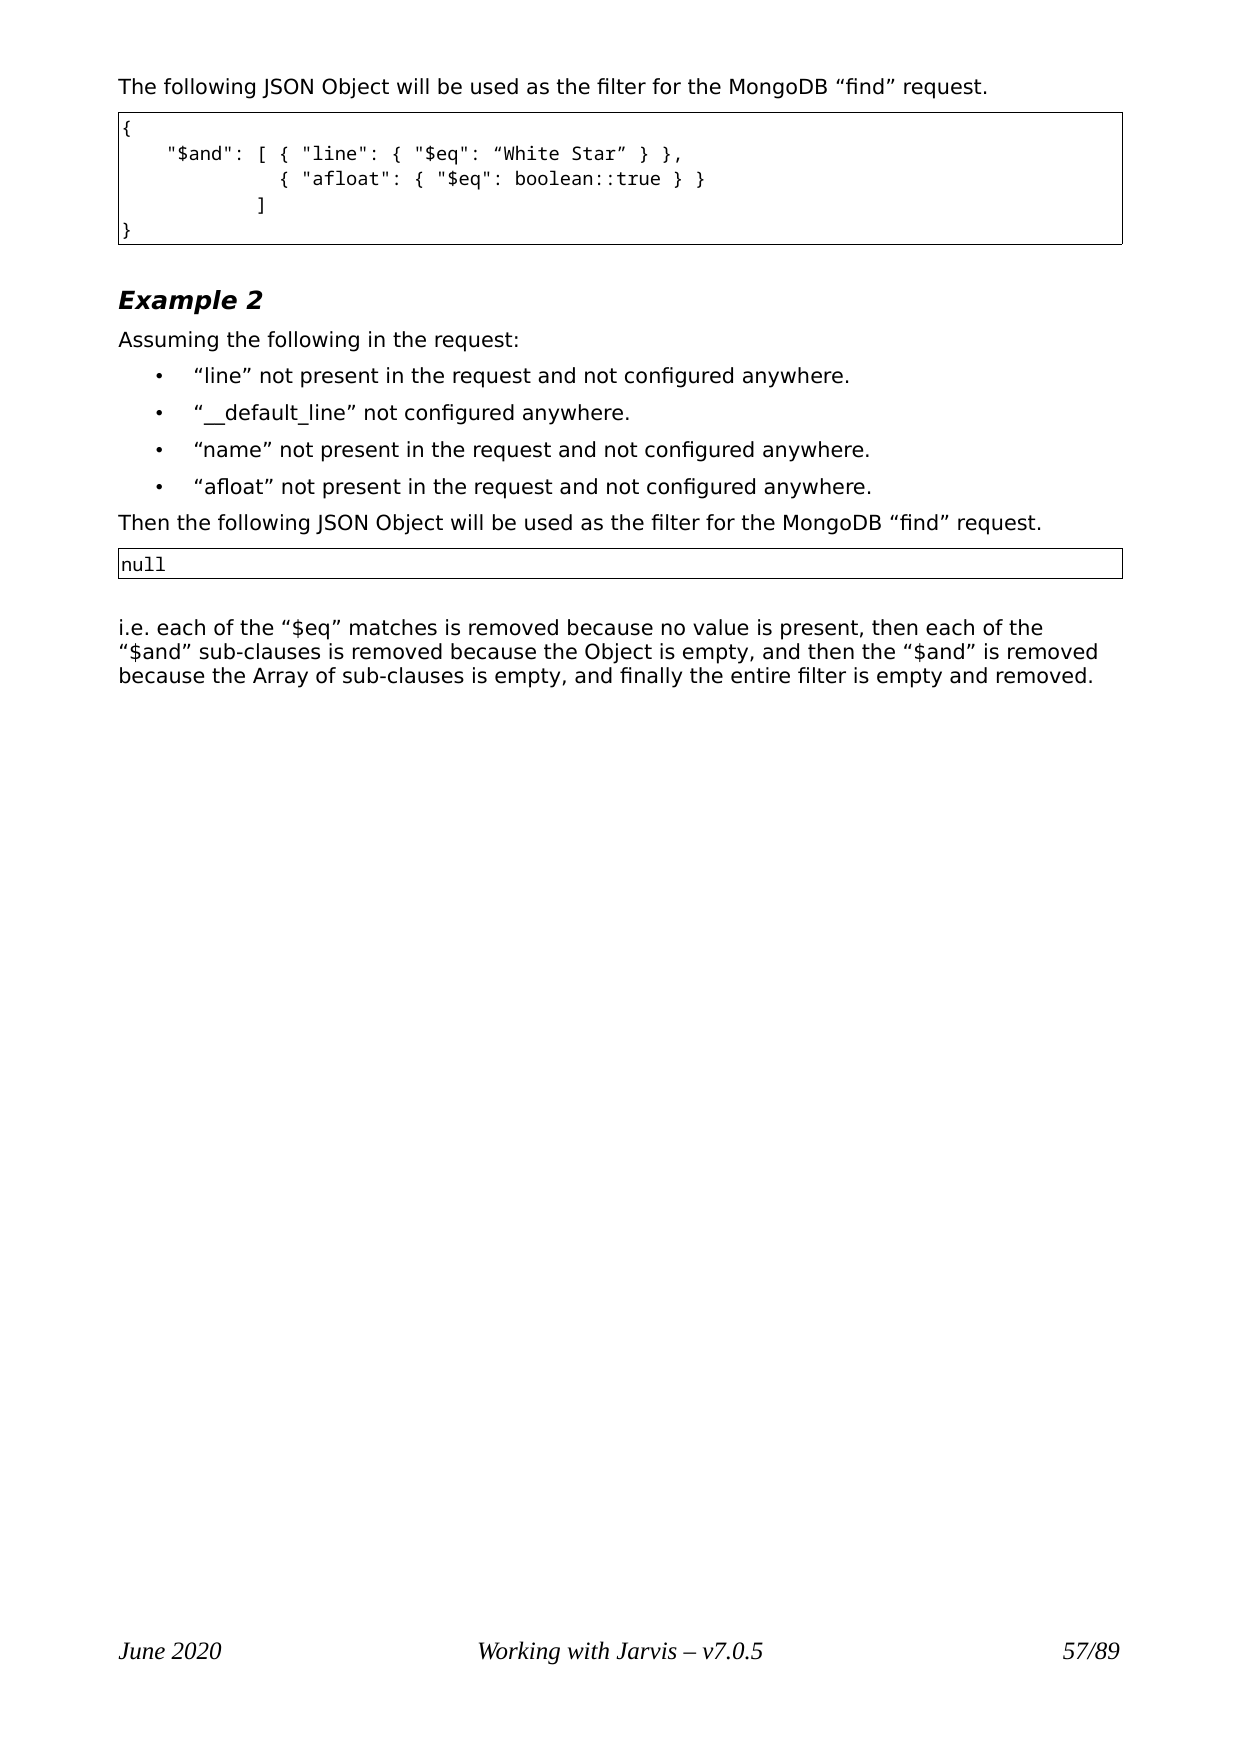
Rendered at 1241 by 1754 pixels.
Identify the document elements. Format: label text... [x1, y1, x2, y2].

list “afloat” not present in the request and not configured anywhere. [156, 475, 1122, 499]
text { "$and": [ { "line": { "$eq": “White Star” } }, [119, 113, 1122, 163]
list “line” not present in the request and not configured anywhere. [156, 364, 1122, 389]
text ] } [119, 188, 1122, 244]
text The following JSON Object will be used as the filter for the MongoDB “find” request. [118, 75, 1122, 99]
text Then the following JSON Object will be used as the filter for the MongoDB “find” request. [118, 511, 1122, 536]
text null [119, 549, 1122, 578]
list “name” not present in the request and not configured anywhere. [156, 438, 1122, 462]
text Assuming the following in the request: [118, 328, 1122, 352]
list “__default_line” not configured anywhere. [156, 401, 1122, 425]
subtitle Example 2 [118, 286, 1122, 315]
text i.e. each of the “$eq” matches is removed because no value is present, then each of the “$and” sub-clauses is removed because the Object is empty, and then the “$and” is removed because the Array of sub-clauses is empty, and finally the entire filter is empty and removed. [118, 616, 1122, 688]
text { "afloat": { "$eq": boolean::true } } [119, 163, 1122, 188]
